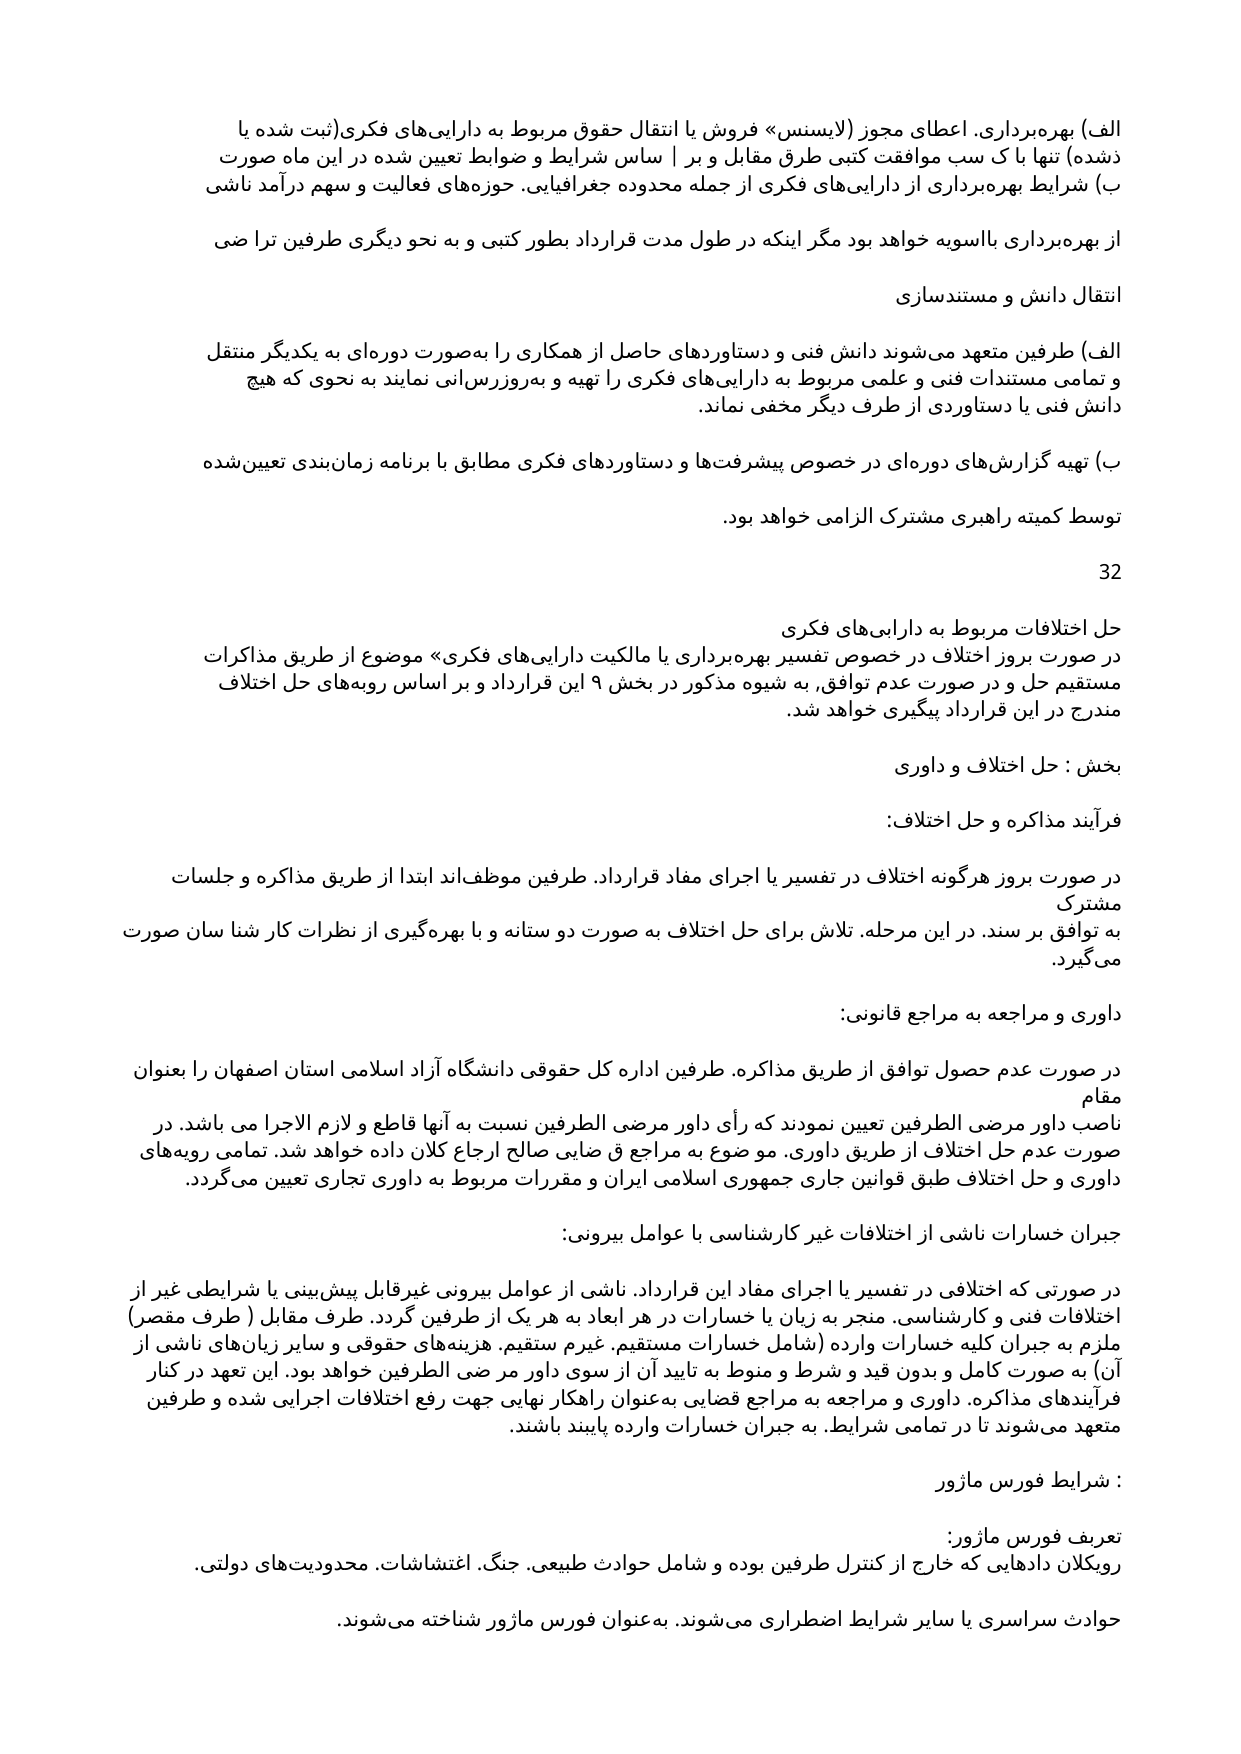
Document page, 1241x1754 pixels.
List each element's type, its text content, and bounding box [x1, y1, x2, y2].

text ب) تهیه گزارش‌های دوره‌ای در خصوص پیشرفت‌ها و دستاوردهای فکری مطابق با برنامه زمان‌بندی تعیین‌شده [118, 449, 1122, 477]
text مستقیم حل و در صورت عدم توافق, به شیوه مذکور در بخش ‎٩‏ این قرارداد و بر اساس روبه‌های حل اختلاف [118, 671, 1122, 698]
text ب) شرایط بهره‌برداری از دارایی‌های فکری از جمله محدوده جغرافیایی. حوزه‌های فعالیت و سهم درآمد ناشی [118, 172, 1122, 200]
text توسط کمیته راهبری مشترک الزامی خواهد بود. [118, 505, 1122, 532]
text ملزم به جبران کلیه خسارات وارده (شامل خسارات مستقیم. غیرم ستقیم. هزینه‌های حقوقی و سایر زیان‌های ناشی از [118, 1332, 1122, 1359]
text انتقال دانش و مستندسازی [118, 284, 1122, 311]
text الف) بهره‌برداری. اعطای مجوز (لایسنس» فروش یا انتقال حقوق مربوط به دارایی‌های فکری(ثبت شده یا [118, 118, 1122, 145]
text آن) به صورت کامل و بدون قید و شرط و منوط به تایید آن از سوی داور مر ضی الطرفین خواهد بود. اين تعهد در کنار [118, 1359, 1122, 1386]
text متعهد می‌شوند تا در تمامی شرایط. به جبران خسارات وارده پایبند باشند. [118, 1413, 1122, 1441]
text بخش : حل اختلاف و داوری [118, 753, 1122, 781]
text ناصب داور مرضی الطرفین تعیین نمودند که رأی داور مرضی الطرفین نسبت به آنها قاطع و لازم الاجرا می باشد. در [118, 1112, 1122, 1139]
text فرآیند مذاکره و حل اختلاف: [118, 809, 1122, 836]
text در صورت بروز هرگونه اختلاف در تفسیر یا اجرای مفاد قرارداد. طرفین موظف‌اند ابتدا از طریق مذاکره و جلسات مشترک [118, 865, 1122, 919]
text و تمامی مستندات فنی و علمی مربوط به دارایی‌های فکری را تهیه و به‌روزرس‌انی نمایند به نحوی که هیچ [118, 367, 1122, 394]
text دانش فنی یا دستاوردی از طرف دیگر مخفی نماند. [118, 394, 1122, 421]
text فرآیندهای مذاکره. داوری و مراجعه به مراجع قضایی به‌عنوان راهکار نهایی جهت رفع اختلافات اجرایی شده و طرفین [118, 1386, 1122, 1413]
text ذشده) تنها با ک سب موافقت کتبی طرق مقابل و بر | ساس شرایط و ضوابط تعیین شده در این ماه صورت [118, 145, 1122, 172]
text داوری و حل اختلاف طبق قوانین جاری جمهوری اسلامی ایران و مقررات مربوط به داوری تجاری تعیین می‌گردد. [118, 1166, 1122, 1193]
text جبران خسارات ناشی از اختلافات غیر کارشناسی با عوامل بیرونی: [118, 1222, 1122, 1249]
text از بهره‌برداری بااسویه خواهد بود مگر اینکه در طول مدت قرارداد بطور کتبی و به نحو دیگری طرفین ترا ضی [118, 228, 1122, 255]
text : شرایط فورس ماژور [118, 1469, 1122, 1496]
text اختلافات فنی و کارشناسی. منجر به زیان یا خسارات در هر ابعاد به هر یک از طرفین گردد. طرف مقابل ( طرف مقصر) [118, 1305, 1122, 1332]
text الف) طرفین متعهد می‌شوند دانش فنی و دستاوردهای حاصل از همکاری را به‌صورت دوره‌ای به یکدیگر منتقل [118, 339, 1122, 367]
text تعربف فورس ماژور: [118, 1525, 1122, 1552]
text در صورت عدم حصول توافق از طریق مذاکره. طرفین اداره کل حقوقی دانشگاه آزاد اسلامی استان اصفهان را بعنوان مقام [118, 1057, 1122, 1112]
text حوادث سراسری يا سایر شرایط اضطراری می‌شوند. به‌عنوان فورس ماژور شناخته می‌شوند. [118, 1607, 1122, 1635]
text به توافق بر سند. در این مرحله. تلاش برای حل اختلاف به صورت دو ستانه و با بهره‌گیری از نظرات کار شنا سان صورت [118, 919, 1122, 946]
text 32 [118, 561, 1122, 588]
text داوری و مراجعه به مراجع قانونی: [118, 1002, 1122, 1029]
text در صورت بروز اختلاف در خصوص تفسیر بهره‌برداری يا مالکیت دارایی‌های فکری» موضوع از طریق مذاکرات [118, 643, 1122, 671]
text مندرج در اين قرارداد پیگیری خواهد شد. [118, 698, 1122, 725]
text رویکلان دادهایی که خارج از کنترل طرفین بوده و شامل حوادث طبیعی. جنگ. اغتشاشات. محدودیت‌های دولتی. [118, 1552, 1122, 1579]
text حل اختلافات مربوط به دارابی‌های فکری [118, 616, 1122, 643]
text صورت عدم حل اختلاف از طریق داوری. مو ضوع به مراجع ق ضایی صالح ارجاع کلان داده خواهد شد. تمامی رویه‌های [118, 1139, 1122, 1166]
text در صورتی که اختلافی در تفسیر يا اجرای مفاد این قرارداد. ناشی از عوامل بیرونی غیرقابل پیش‌بینی یا شرایطی غیر از [118, 1277, 1122, 1305]
text می‌گیرد. [118, 946, 1122, 973]
